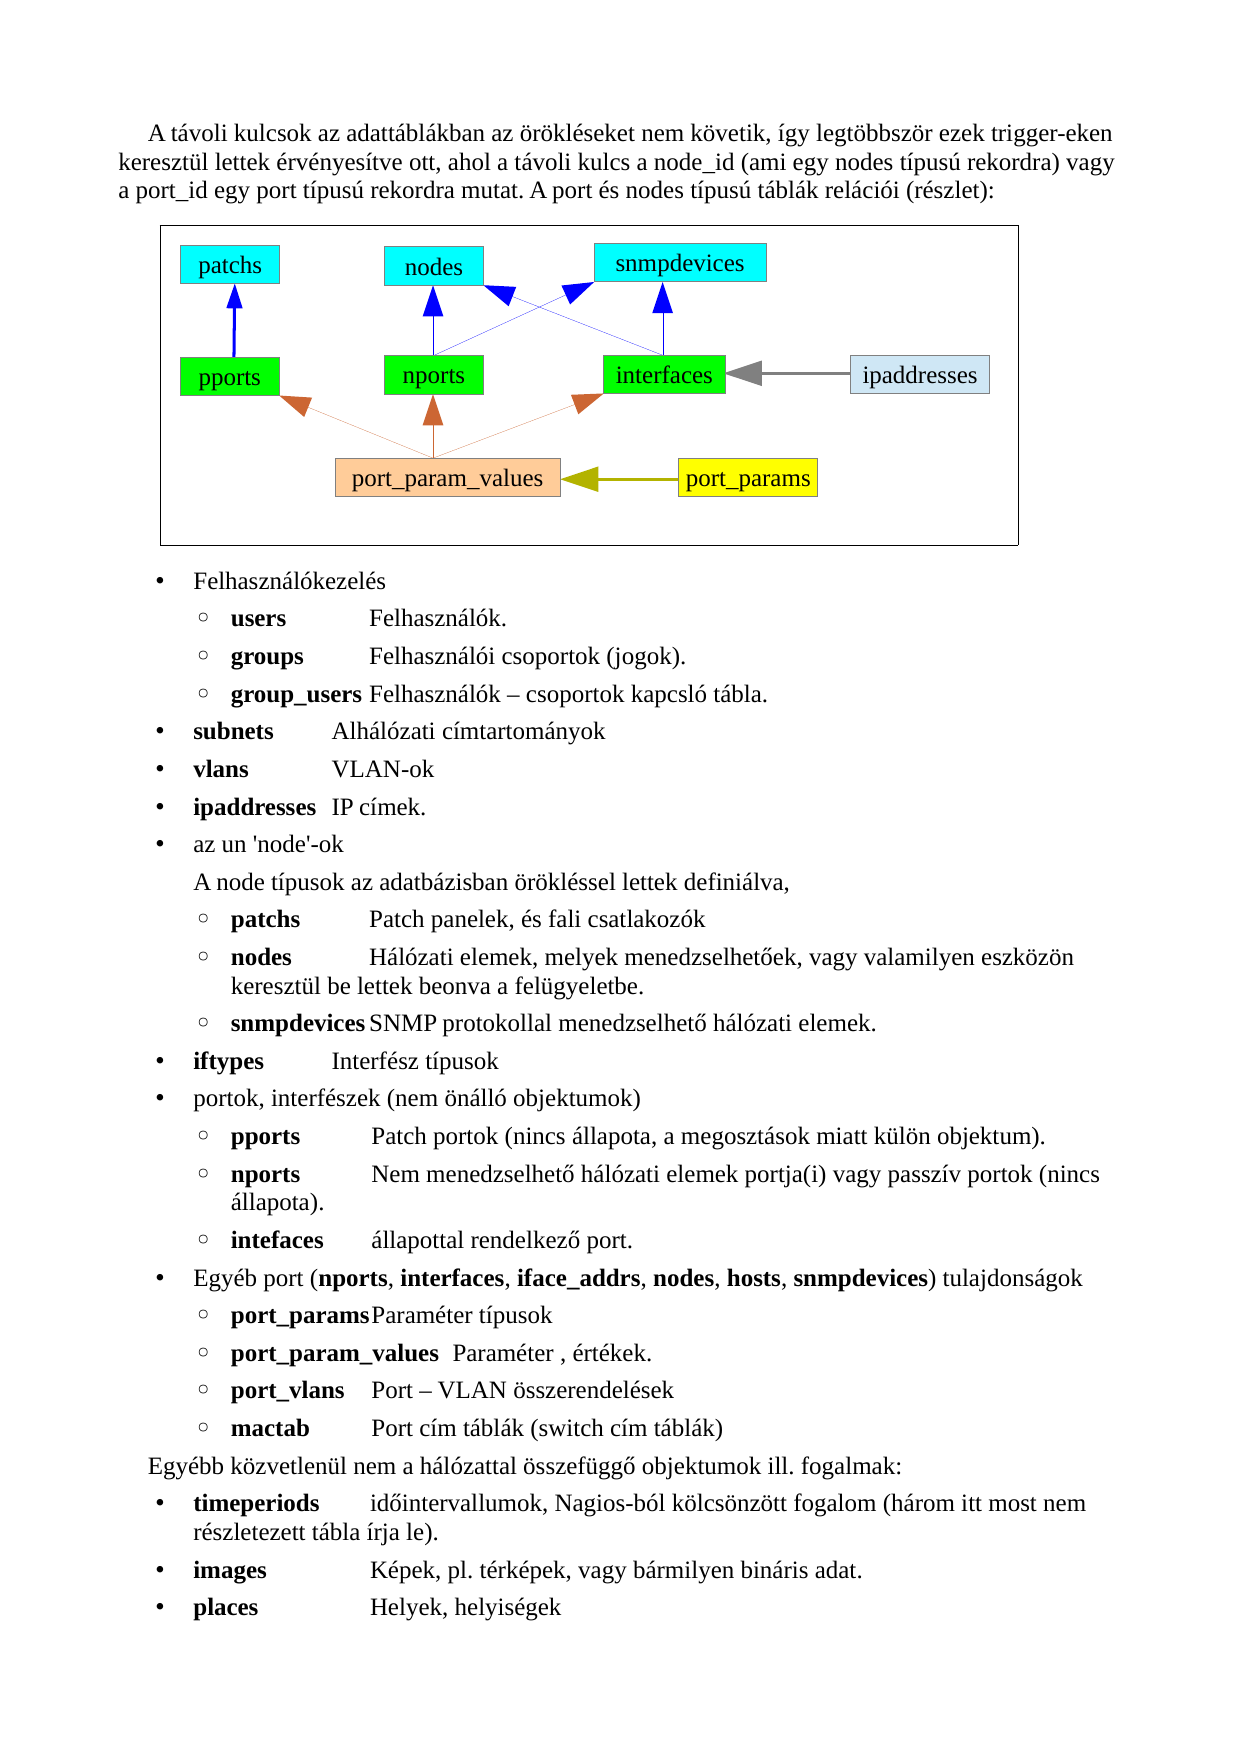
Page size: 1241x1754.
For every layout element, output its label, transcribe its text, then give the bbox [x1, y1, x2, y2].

list port_vlans Port – VLAN összerendelések [193, 1376, 1122, 1404]
list mactab Port cím táblák (switch cím táblák) [193, 1413, 1122, 1442]
list port_params Paraméter típusok [193, 1300, 1122, 1329]
list vlans VLAN-ok [156, 754, 1122, 783]
list port_param_values Paraméter , értékek. [193, 1338, 1122, 1367]
list snmpdevices SNMP protokollal menedzselhető hálózati elemek. [193, 1008, 1122, 1037]
list portok, interfészek (nem önálló objektumok) [156, 1083, 1122, 1112]
text Egyébb közvetlenül nem a hálózattal összefüggő objektumok ill. fogalmak: [118, 1451, 1122, 1479]
list places Helyek, helyiségek [156, 1592, 1122, 1621]
list A node típusok az adatbázisban örökléssel lettek definiálva, [156, 867, 1122, 896]
list nports Nem menedzselhető hálózati elemek portja(i) vagy passzív portok (nincs állapota). [193, 1159, 1122, 1216]
list nodes Hálózati elemek, melyek menedzselhetőek, vagy valamilyen eszközön keresztül be lettek beonva a felügyeletbe. [193, 942, 1122, 999]
list patchs Patch panelek, és fali csatlakozók [193, 904, 1122, 933]
list az un 'node'-ok [156, 829, 1122, 858]
list subnets Alhálózati címtartományok [156, 716, 1122, 745]
list group_users Felhasználók – csoportok kapcsló tábla. [193, 679, 1122, 707]
list Felhasználókezelés [156, 566, 1122, 595]
list groups Felhasználói csoportok (jogok). [193, 641, 1122, 670]
list intefaces állapottal rendelkező port. [193, 1225, 1122, 1254]
list users Felhasználók. [193, 603, 1122, 632]
list Egyéb port (nports, interfaces, iface_addrs, nodes, hosts, snmpdevices) tulajdonságok [156, 1263, 1122, 1291]
list timeperiods időintervallumok, Nagios-ból kölcsönzött fogalom (három itt most nem részletezett tábla írja le). [156, 1488, 1122, 1546]
list iftypes Interfész típusok [156, 1046, 1122, 1075]
list pports Patch portok (nincs állapota, a megosztások miatt külön objektum). [193, 1121, 1122, 1150]
text A távoli kulcsok az adattáblákban az örökléseket nem követik, így legtöbbször ezek trigger-eken keresztül lettek érvényesítve ott, ahol a távoli kulcs a node_id (ami egy nodes típusú rekordra) vagy a port_id egy port típusú rekordra mutat. A port és nodes típusú táblák relációi (részlet): [118, 118, 1122, 204]
list images Képek, pl. térképek, vagy bármilyen bináris adat. [156, 1555, 1122, 1583]
list ipaddresses IP címek. [156, 792, 1122, 820]
